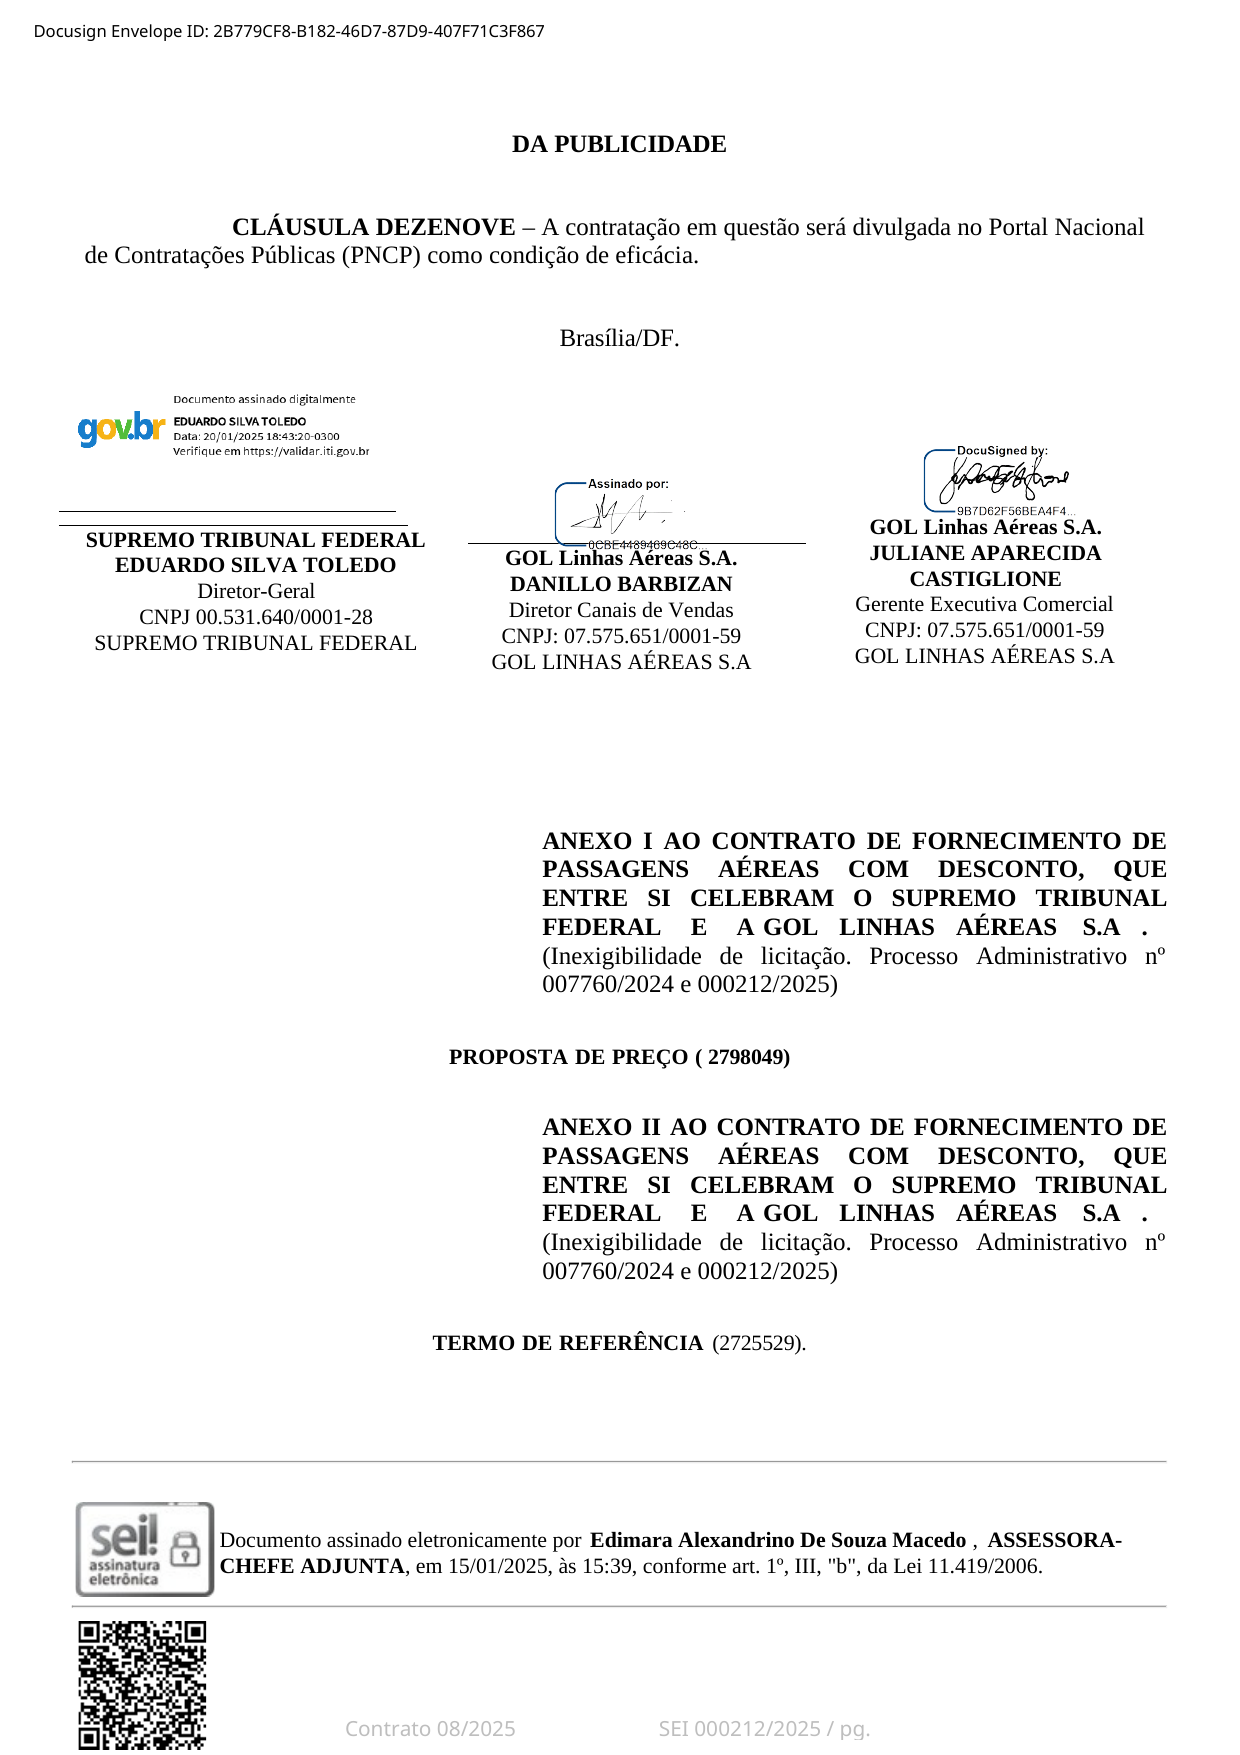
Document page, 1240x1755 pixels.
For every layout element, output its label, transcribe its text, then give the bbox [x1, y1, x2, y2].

subtitle ANEXO I AO CONTRATO DE FORNECIMENTO DE PASSAGENS AÉREAS COM DESCONTO, QUE ENTRE SI CELEBRAM O SUPREMO TRIBUNAL FEDERAL E A GOL LINHAS AÉREAS S.A . [542, 826, 1168, 941]
text Brasília/DF. [168, 323, 1071, 352]
text GOL Linhas Aéreas S.A. JULIANE APARECIDA CASTIGLIONE [866, 514, 1105, 591]
text CNPJ 00.531.640/0001-28 SUPREMO TRIBUNAL FEDERAL [89, 604, 422, 655]
text SUPREMO TRIBUNAL FEDERAL EDUARDO SILVA TOLEDO [81, 527, 431, 578]
text (Inexigibilidade de licitação. Processo Administrativo nº 007760/2024 e 000212/2025) [542, 941, 1166, 998]
text TERMO DE REFERÊNCIA (2725529). [168, 1330, 1071, 1355]
text Documento assinado eletronicamente por Edimara Alexandrino De Souza Macedo , ASSESSORA-CHEFE ADJUNTA, em 15/01/2025, às 15:39, conforme art. 1º, III, "b", da Lei 11.419/2006. [219, 1527, 1140, 1578]
text (Inexigibilidade de licitação. Processo Administrativo nº 007760/2024 e 000212/2025) [542, 1227, 1166, 1285]
text CLÁUSULA DEZENOVE – A contratação em questão será divulgada no Portal Nacional de Contratações Públicas (PNCP) como condição de eficácia. [84, 212, 1165, 269]
text Gerente Executiva Comercial CNPJ: 07.575.651/0001-59 GOL LINHAS AÉREAS S.A [851, 591, 1118, 668]
text Diretor-Geral [78, 578, 435, 604]
subtitle ANEXO II AO CONTRATO DE FORNECIMENTO DE PASSAGENS AÉREAS COM DESCONTO, QUE ENTRE SI CELEBRAM O SUPREMO TRIBUNAL FEDERAL E A GOL LINHAS AÉREAS S.A . [542, 1112, 1168, 1227]
subtitle DA PUBLICIDADE [168, 129, 1071, 158]
text GOL Linhas Aéreas S.A. DANILLO BARBIZAN [483, 545, 759, 596]
text Diretor Canais de Vendas CNPJ: 07.575.651/0001-59 GOL LINHAS AÉREAS S.A [487, 597, 755, 674]
text PROPOSTA DE PREÇO ( 2798049) [168, 1044, 1071, 1069]
